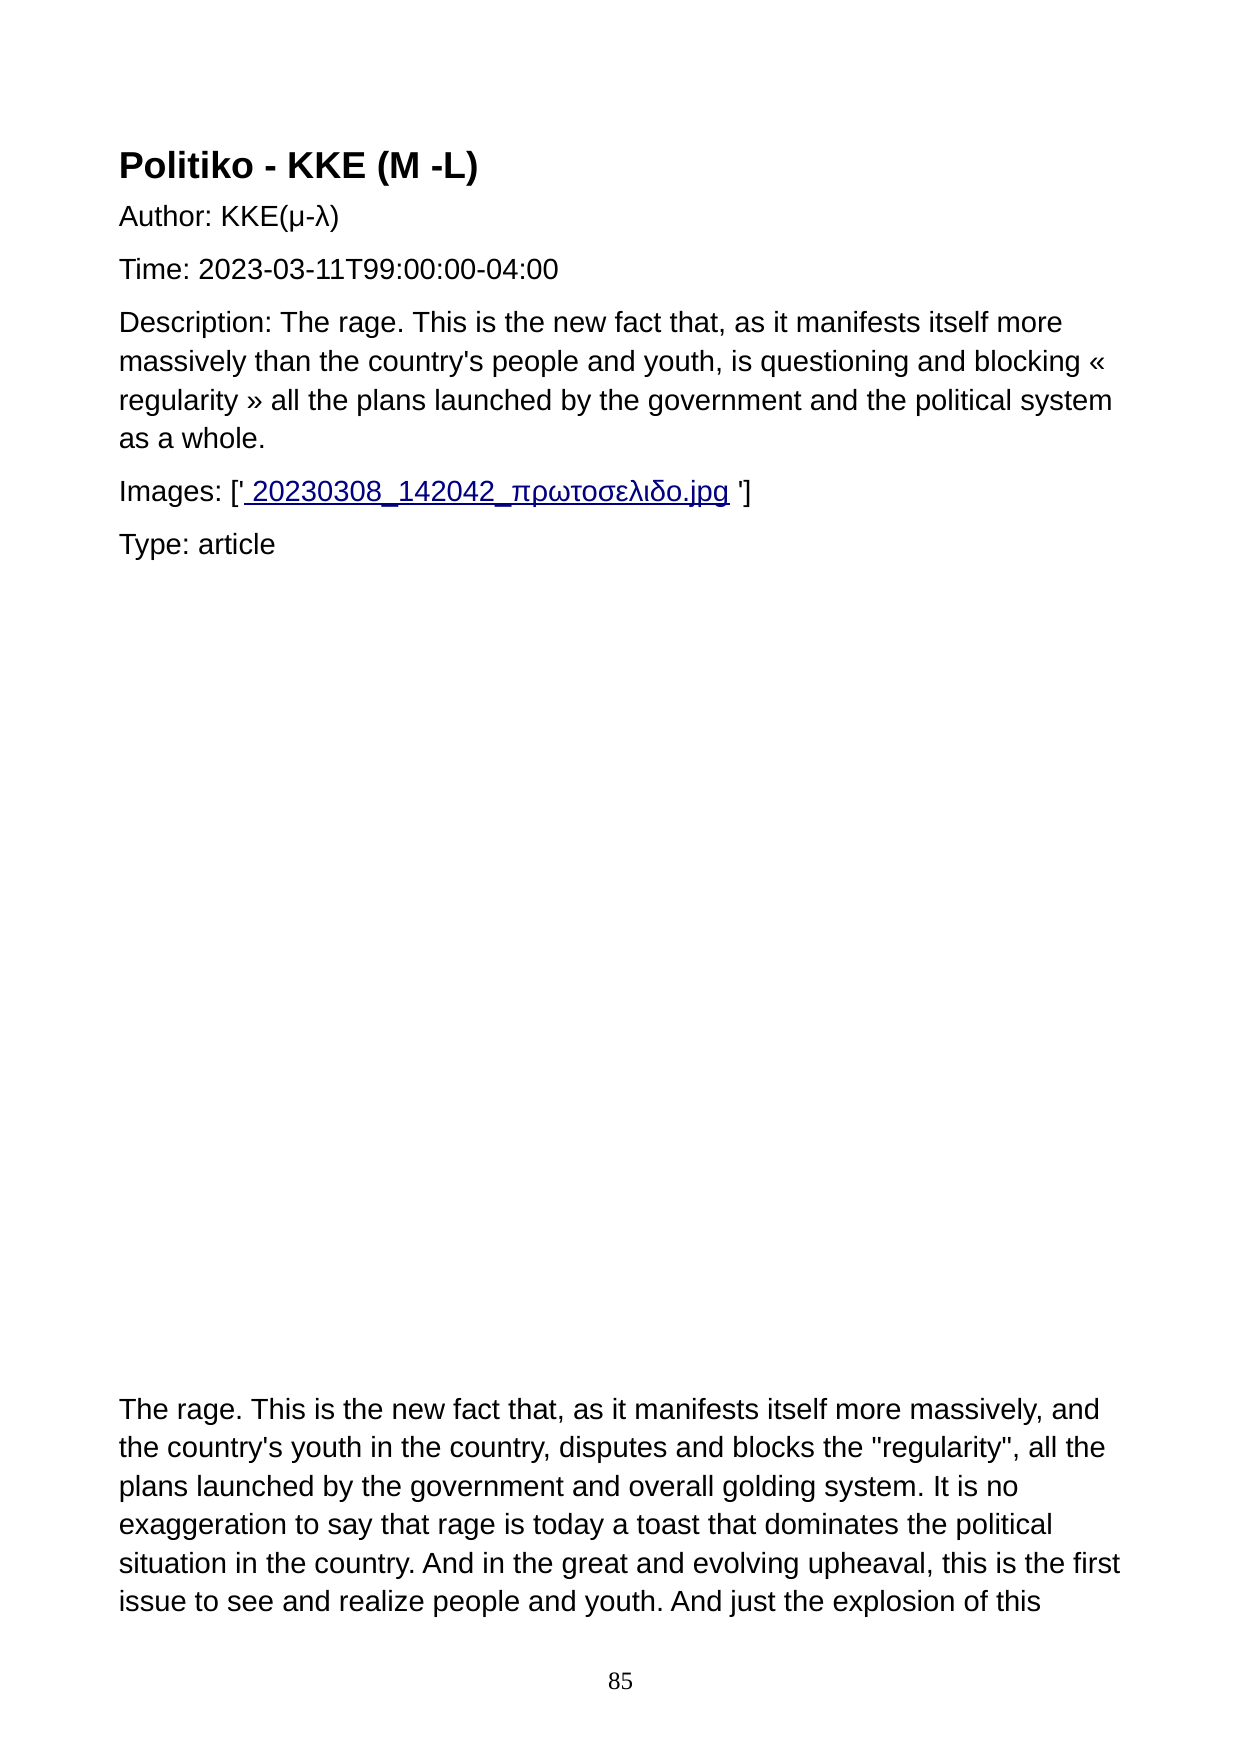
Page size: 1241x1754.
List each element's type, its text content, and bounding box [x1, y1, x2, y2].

text The rage. This is the new fact that, as it manifests itself more massively, and the country's youth in the country, disputes and blocks the "regularity", all the plans launched by the government and overall golding system. It is no exaggeration to say that rage is today a toast that dominates the political situation in the country. And in the great and evolving upheaval, this is the first issue to see and realize people and youth. And just the explosion of this [118, 580, 1122, 1618]
text Description: The rage. This is the new fact that, as it manifests itself more massively than the country's people and youth, is questioning and blocking « regularity » all the plans launched by the government and the political system as a whole. [118, 305, 1122, 454]
text Type: article [118, 527, 1122, 561]
text Author: ΚΚΕ(μ-λ) [118, 199, 1122, 233]
text Time: 2023-03-11T99:00:00-04:00 [118, 252, 1122, 286]
subtitle Politiko - KKE (M -L) [118, 143, 1122, 187]
text Images: [' 20230308_142042_πρωτοσελιδο.jpg '] [118, 474, 1122, 508]
